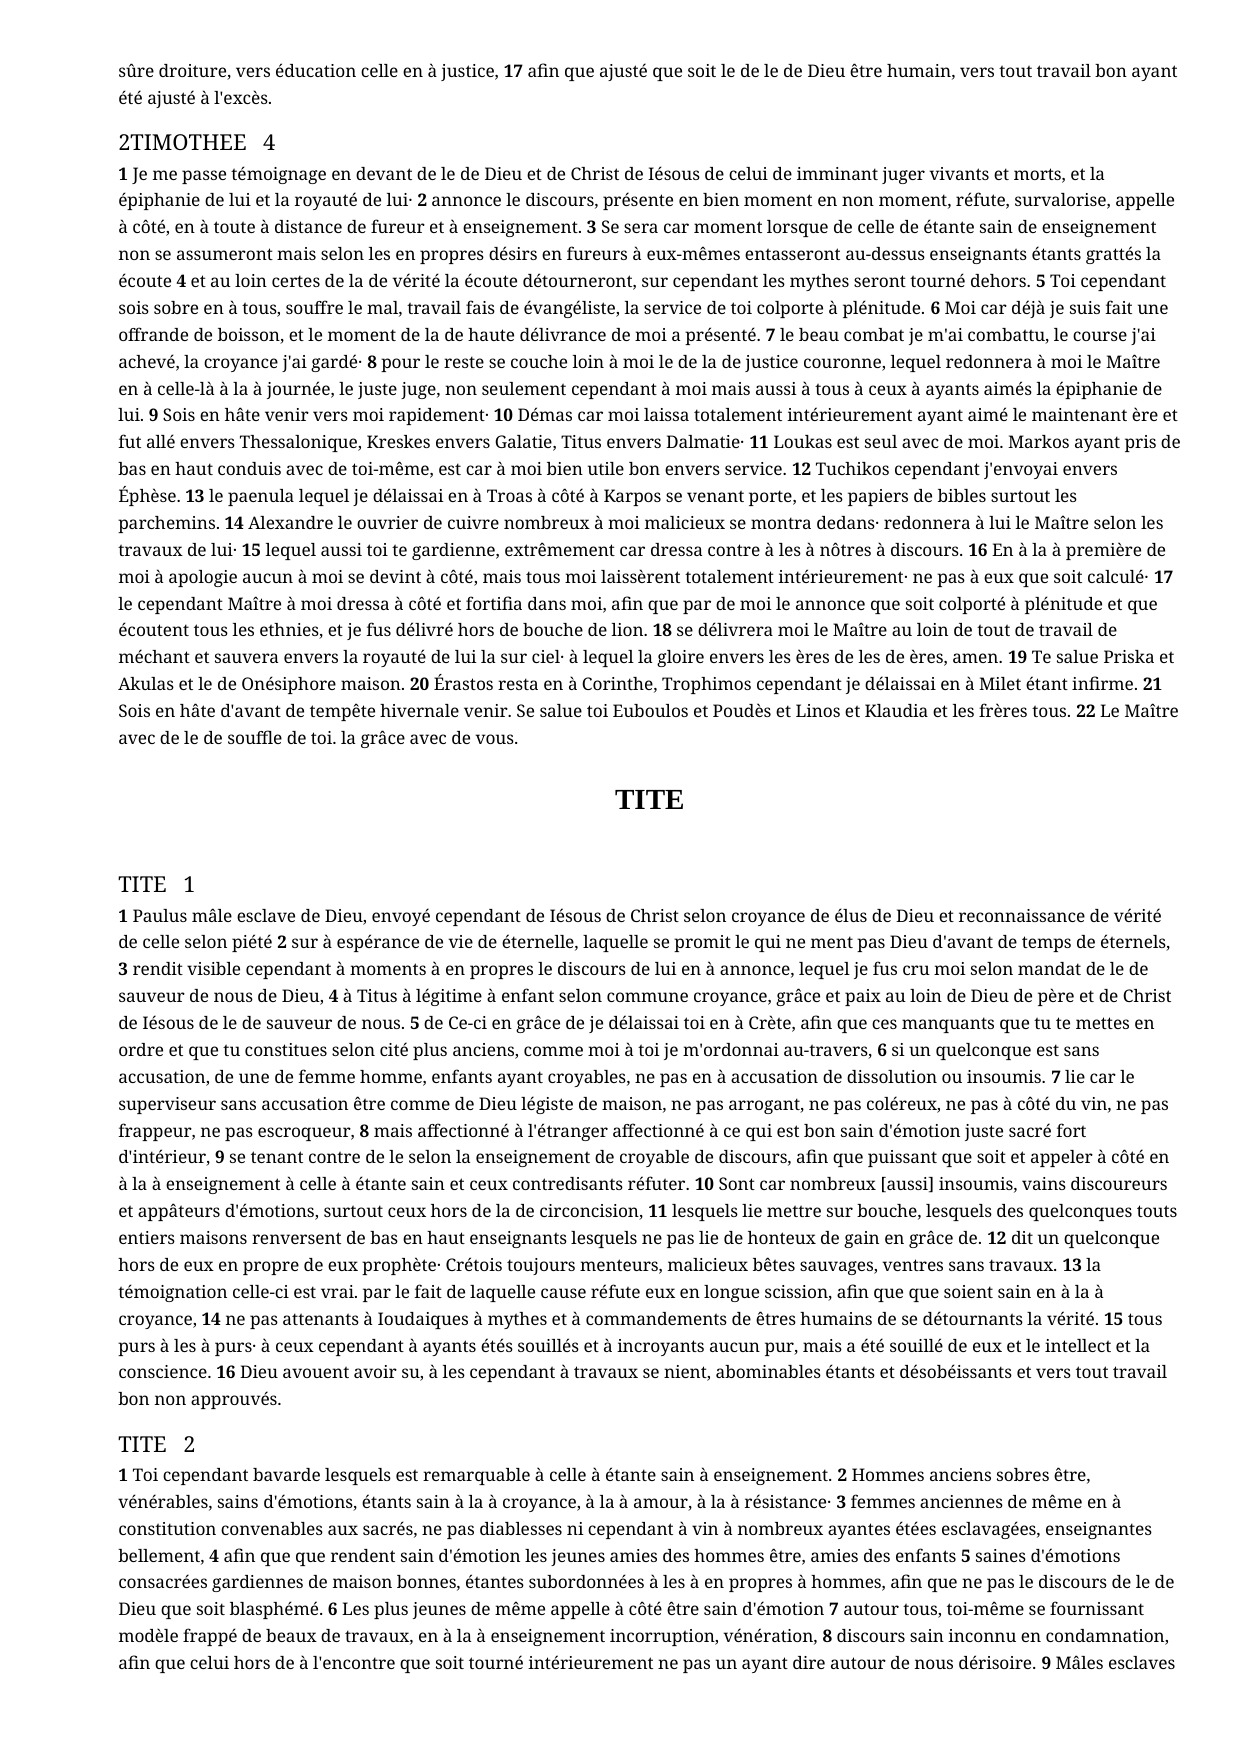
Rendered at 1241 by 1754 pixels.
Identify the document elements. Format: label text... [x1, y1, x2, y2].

text TITE 1 [118, 869, 1181, 899]
subtitle TITE [118, 782, 1181, 816]
text 1 Paulus mâle esclave de Dieu, envoyé cependant de Iésous de Christ selon croyance de élus de Dieu et reconnaissance de vérité de celle selon piété 2 sur à espérance de vie de éternelle, laquelle se promit le qui ne ment pas Dieu d'avant de temps de éternels, 3 rendit visible cependant à moments à en propres le discours de lui en à annonce, lequel je fus cru moi selon mandat de le de sauveur de nous de Dieu, 4 à Titus à légitime à enfant selon commune croyance, grâce et paix au loin de Dieu de père et de Christ de Iésous de le de sauveur de nous. 5 de Ce-ci en grâce de je délaissai toi en à Crète, afin que ces manquants que tu te mettes en ordre et que tu constitues selon cité plus anciens, comme moi à toi je m'ordonnai au-travers, 6 si un quelconque est sans accusation, de une de femme homme, enfants ayant croyables, ne pas en à accusation de dissolution ou insoumis. 7 lie car le superviseur sans accusation être comme de Dieu légiste de maison, ne pas arrogant, ne pas coléreux, ne pas à côté du vin, ne pas frappeur, ne pas escroqueur, 8 mais affectionné à l'étranger affectionné à ce qui est bon sain d'émotion juste sacré fort d'intérieur, 9 se tenant contre de le selon la enseignement de croyable de discours, afin que puissant que soit et appeler à côté en à la à enseignement à celle à étante sain et ceux contredisants réfuter. 10 Sont car nombreux [aussi] insoumis, vains discoureurs et appâteurs d'émotions, surtout ceux hors de la de circoncision, 11 lesquels lie mettre sur bouche, lesquels des quelconques touts entiers maisons renversent de bas en haut enseignants lesquels ne pas lie de honteux de gain en grâce de. 12 dit un quelconque hors de eux en propre de eux prophète· Crétois toujours menteurs, malicieux bêtes sauvages, ventres sans travaux. 13 la témoignation celle-ci est vrai. par le fait de laquelle cause réfute eux en longue scission, afin que que soient sain en à la à croyance, 14 ne pas attenants à Ioudaiques à mythes et à commandements de êtres humains de se détournants la vérité. 15 tous purs à les à purs· à ceux cependant à ayants étés souillés et à incroyants aucun pur, mais a été souillé de eux et le intellect et la conscience. 16 Dieu avouent avoir su, à les cependant à travaux se nient, abominables étants et désobéissants et vers tout travail bon non approuvés. [118, 904, 1181, 1411]
text sûre droiture, vers éducation celle en à justice, 17 afin que ajusté que soit le de le de Dieu être humain, vers tout travail bon ayant été ajusté à l'excès. [118, 59, 1181, 109]
text 2TIMOTHEE 4 [118, 127, 1181, 157]
text 1 Je me passe témoignage en devant de le de Dieu et de Christ de Iésous de celui de imminant juger vivants et morts, et la épiphanie de lui et la royauté de lui· 2 annonce le discours, présente en bien moment en non moment, réfute, survalorise, appelle à côté, en à toute à distance de fureur et à enseignement. 3 Se sera car moment lorsque de celle de étante sain de enseignement non se assumeront mais selon les en propres désirs en fureurs à eux-mêmes entasseront au-dessus enseignants étants grattés la écoute 4 et au loin certes de la de vérité la écoute détourneront, sur cependant les mythes seront tourné dehors. 5 Toi cependant sois sobre en à tous, souffre le mal, travail fais de évangéliste, la service de toi colporte à plénitude. 6 Moi car déjà je suis fait une offrande de boisson, et le moment de la de haute délivrance de moi a présenté. 7 le beau combat je m'ai combattu, le course j'ai achevé, la croyance j'ai gardé· 8 pour le reste se couche loin à moi le de la de justice couronne, lequel redonnera à moi le Maître en à celle-là à la à journée, le juste juge, non seulement cependant à moi mais aussi à tous à ceux à ayants aimés la épiphanie de lui. 9 Sois en hâte venir vers moi rapidement· 10 Démas car moi laissa totalement intérieurement ayant aimé le maintenant ère et fut allé envers Thessalonique, Kreskes envers Galatie, Titus envers Dalmatie· 11 Loukas est seul avec de moi. Markos ayant pris de bas en haut conduis avec de toi-même, est car à moi bien utile bon envers service. 12 Tuchikos cependant j'envoyai envers Éphèse. 13 le paenula lequel je délaissai en à Troas à côté à Karpos se venant porte, et les papiers de bibles surtout les parchemins. 14 Alexandre le ouvrier de cuivre nombreux à moi malicieux se montra dedans· redonnera à lui le Maître selon les travaux de lui· 15 lequel aussi toi te gardienne, extrêmement car dressa contre à les à nôtres à discours. 16 En à la à première de moi à apologie aucun à moi se devint à côté, mais tous moi laissèrent totalement intérieurement· ne pas à eux que soit calculé· 17 le cependant Maître à moi dressa à côté et fortifia dans moi, afin que par de moi le annonce que soit colporté à plénitude et que écoutent tous les ethnies, et je fus délivré hors de bouche de lion. 18 se délivrera moi le Maître au loin de tout de travail de méchant et sauvera envers la royauté de lui la sur ciel· à lequel la gloire envers les ères de les de ères, amen. 19 Te salue Priska et Akulas et le de Onésiphore maison. 20 Érastos resta en à Corinthe, Trophimos cependant je délaissai en à Milet étant infirme. 21 Sois en hâte d'avant de tempête hivernale venir. Se salue toi Euboulos et Poudès et Linos et Klaudia et les frères tous. 22 Le Maître avec de le de souffle de toi. la grâce avec de vous. [118, 162, 1181, 749]
text 1 Toi cependant bavarde lesquels est remarquable à celle à étante sain à enseignement. 2 Hommes anciens sobres être, vénérables, sains d'émotions, étants sain à la à croyance, à la à amour, à la à résistance· 3 femmes anciennes de même en à constitution convenables aux sacrés, ne pas diablesses ni cependant à vin à nombreux ayantes étées esclavagées, enseignantes bellement, 4 afin que que rendent sain d'émotion les jeunes amies des hommes être, amies des enfants 5 saines d'émotions consacrées gardiennes de maison bonnes, étantes subordonnées à les à en propres à hommes, afin que ne pas le discours de le de Dieu que soit blasphémé. 6 Les plus jeunes de même appelle à côté être sain d'émotion 7 autour tous, toi-même se fournissant modèle frappé de beaux de travaux, en à la à enseignement incorruption, vénération, 8 discours sain inconnu en condamnation, afin que celui hors de à l'encontre que soit tourné intérieurement ne pas un ayant dire autour de nous dérisoire. 9 Mâles esclaves [118, 1463, 1181, 1674]
text TITE 2 [118, 1429, 1181, 1459]
